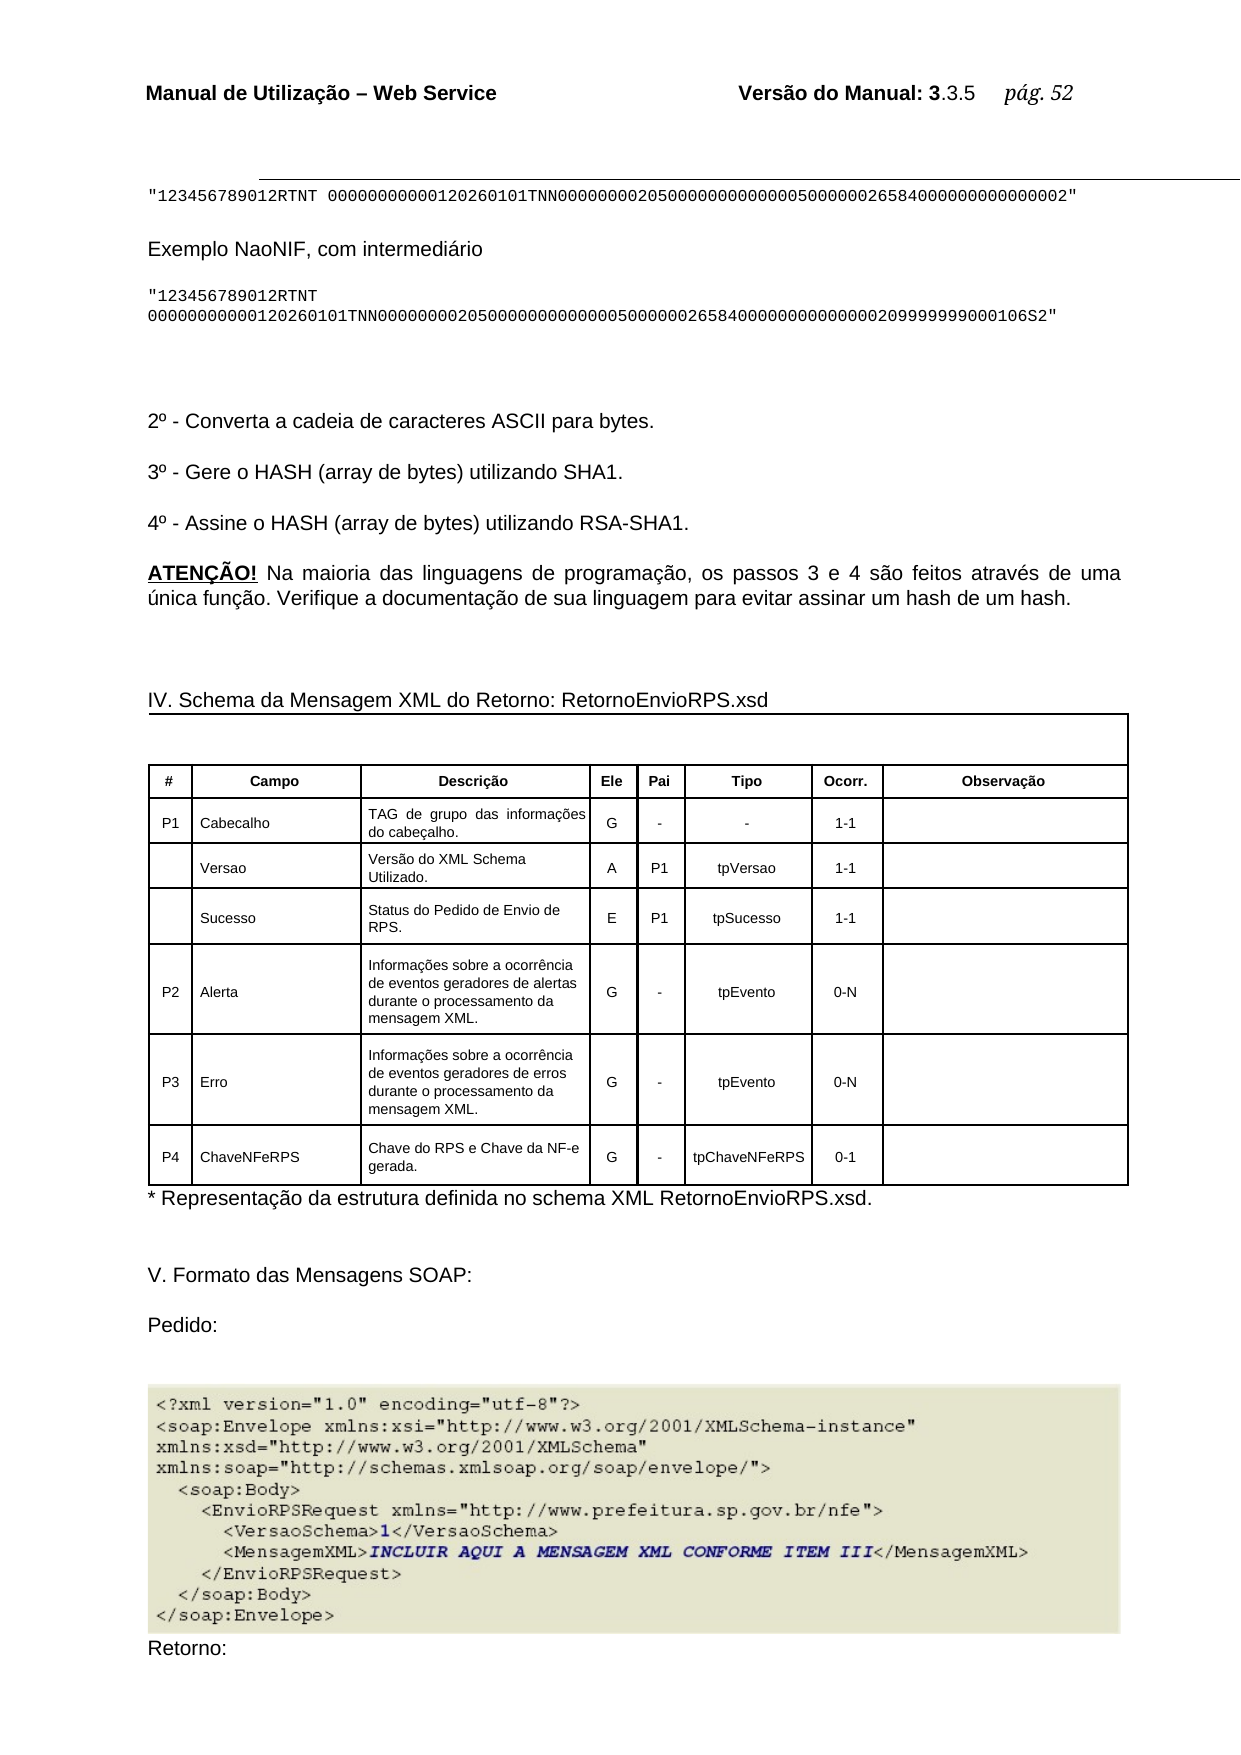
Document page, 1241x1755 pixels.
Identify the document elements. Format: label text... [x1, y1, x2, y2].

table_cell G [591, 799, 636, 842]
text * Representação da estrutura definida no schema XML RetornoEnvioRPS.xsd. [147, 1186, 1123, 1210]
table_cell tpSucesso [686, 889, 811, 943]
table_cell - [639, 945, 684, 1033]
table_cell [150, 844, 191, 887]
table_cell tpVersao [686, 844, 811, 887]
table_cell 1-1 [813, 844, 882, 887]
table_cell - [639, 1126, 684, 1184]
table_cell # [150, 766, 191, 797]
text V. Formato das Mensagens SOAP: [147, 1262, 1123, 1286]
table_cell [884, 844, 1127, 887]
text IV. Schema da Mensagem XML do Retorno: RetornoEnvioRPS.xsd [147, 687, 1123, 711]
table_cell P1 [150, 799, 191, 842]
table_cell P4 [150, 1126, 191, 1184]
table_cell Versão do XML Schema Utilizado. [362, 844, 589, 887]
table_cell tpChaveNFeRPS [686, 1126, 811, 1184]
table_cell Alerta [193, 945, 360, 1033]
table_cell - [686, 799, 811, 842]
table_cell [150, 889, 191, 943]
table_cell 0-N [813, 1035, 882, 1124]
table_cell Campo [193, 766, 360, 797]
table_cell - [639, 799, 684, 842]
text "123456789012RTNT [147, 288, 1131, 307]
table_header RetornoEnvioRPS.xsd* [149, 715, 883, 763]
table_cell 0-N [813, 945, 882, 1033]
text Retorno: [147, 1636, 1123, 1660]
table_cell Tipo [686, 766, 811, 797]
table_cell [884, 1126, 1127, 1184]
table_header [883, 715, 1127, 763]
text 4º - Assine o HASH (array de bytes) utilizando RSA-SHA1. [147, 510, 1123, 534]
table_cell tpEvento [686, 945, 811, 1033]
table_cell P3 [150, 1035, 191, 1124]
table_cell P1 [639, 889, 684, 943]
table_cell Status do Pedido de Envio de RPS. [362, 889, 589, 943]
table_cell Pai [639, 766, 684, 797]
table_cell A [591, 844, 636, 887]
table_cell TAG de grupo das informações do cabeçalho. [362, 799, 589, 842]
text 3º - Gere o HASH (array de bytes) utilizando SHA1. [147, 460, 1123, 484]
table_cell 0-1 [813, 1126, 882, 1184]
table_cell P1 [639, 844, 684, 887]
table_cell G [591, 945, 636, 1033]
table_cell tpEvento [686, 1035, 811, 1124]
table_cell [884, 889, 1127, 943]
text "123456789012RTNT 00000000000120260101TNN000000002050000000000000500000026584000000000000002" [147, 187, 1131, 206]
table_cell Ocorr. [813, 766, 882, 797]
table_cell Informações sobre a ocorrência de eventos geradores de alertas durante o processamento da mensagem XML. [362, 945, 589, 1033]
text 00000000000120260101TNN00000000205000000000000050000002658400000000000000209999999000106S2" [147, 308, 1131, 327]
table_cell Descrição [362, 766, 589, 797]
table_cell [884, 945, 1127, 1033]
text Exemplo NaoNIF, com intermediário [147, 237, 1123, 261]
table_cell Cabecalho [193, 799, 360, 842]
table_cell [884, 799, 1127, 842]
text Pedido: [147, 1313, 1123, 1337]
table_cell Sucesso [193, 889, 360, 943]
table_cell P2 [150, 945, 191, 1033]
table_cell Versao [193, 844, 360, 887]
table_cell ChaveNFeRPS [193, 1126, 360, 1184]
text 2º - Converta a cadeia de caracteres ASCII para bytes. [147, 409, 1123, 433]
table_cell Chave do RPS e Chave da NF-e gerada. [362, 1126, 589, 1184]
table_cell E [591, 889, 636, 943]
table_cell Observação [884, 766, 1127, 797]
table_cell Ele [591, 766, 636, 797]
table_cell G [591, 1035, 636, 1124]
table_cell - [639, 1035, 684, 1124]
text ATENÇÃO! Na maioria das linguagens de programação, os passos 3 e 4 são feitos através de uma única função. Verifique a documentação de sua linguagem para evitar assinar um hash de um hash. [147, 561, 1123, 609]
table_cell G [591, 1126, 636, 1184]
table_cell Informações sobre a ocorrência de eventos geradores de erros durante o processamento da mensagem XML. [362, 1035, 589, 1124]
table_cell Erro [193, 1035, 360, 1124]
table_cell 1-1 [813, 889, 882, 943]
table_cell 1-1 [813, 799, 882, 842]
table_cell [884, 1035, 1127, 1124]
